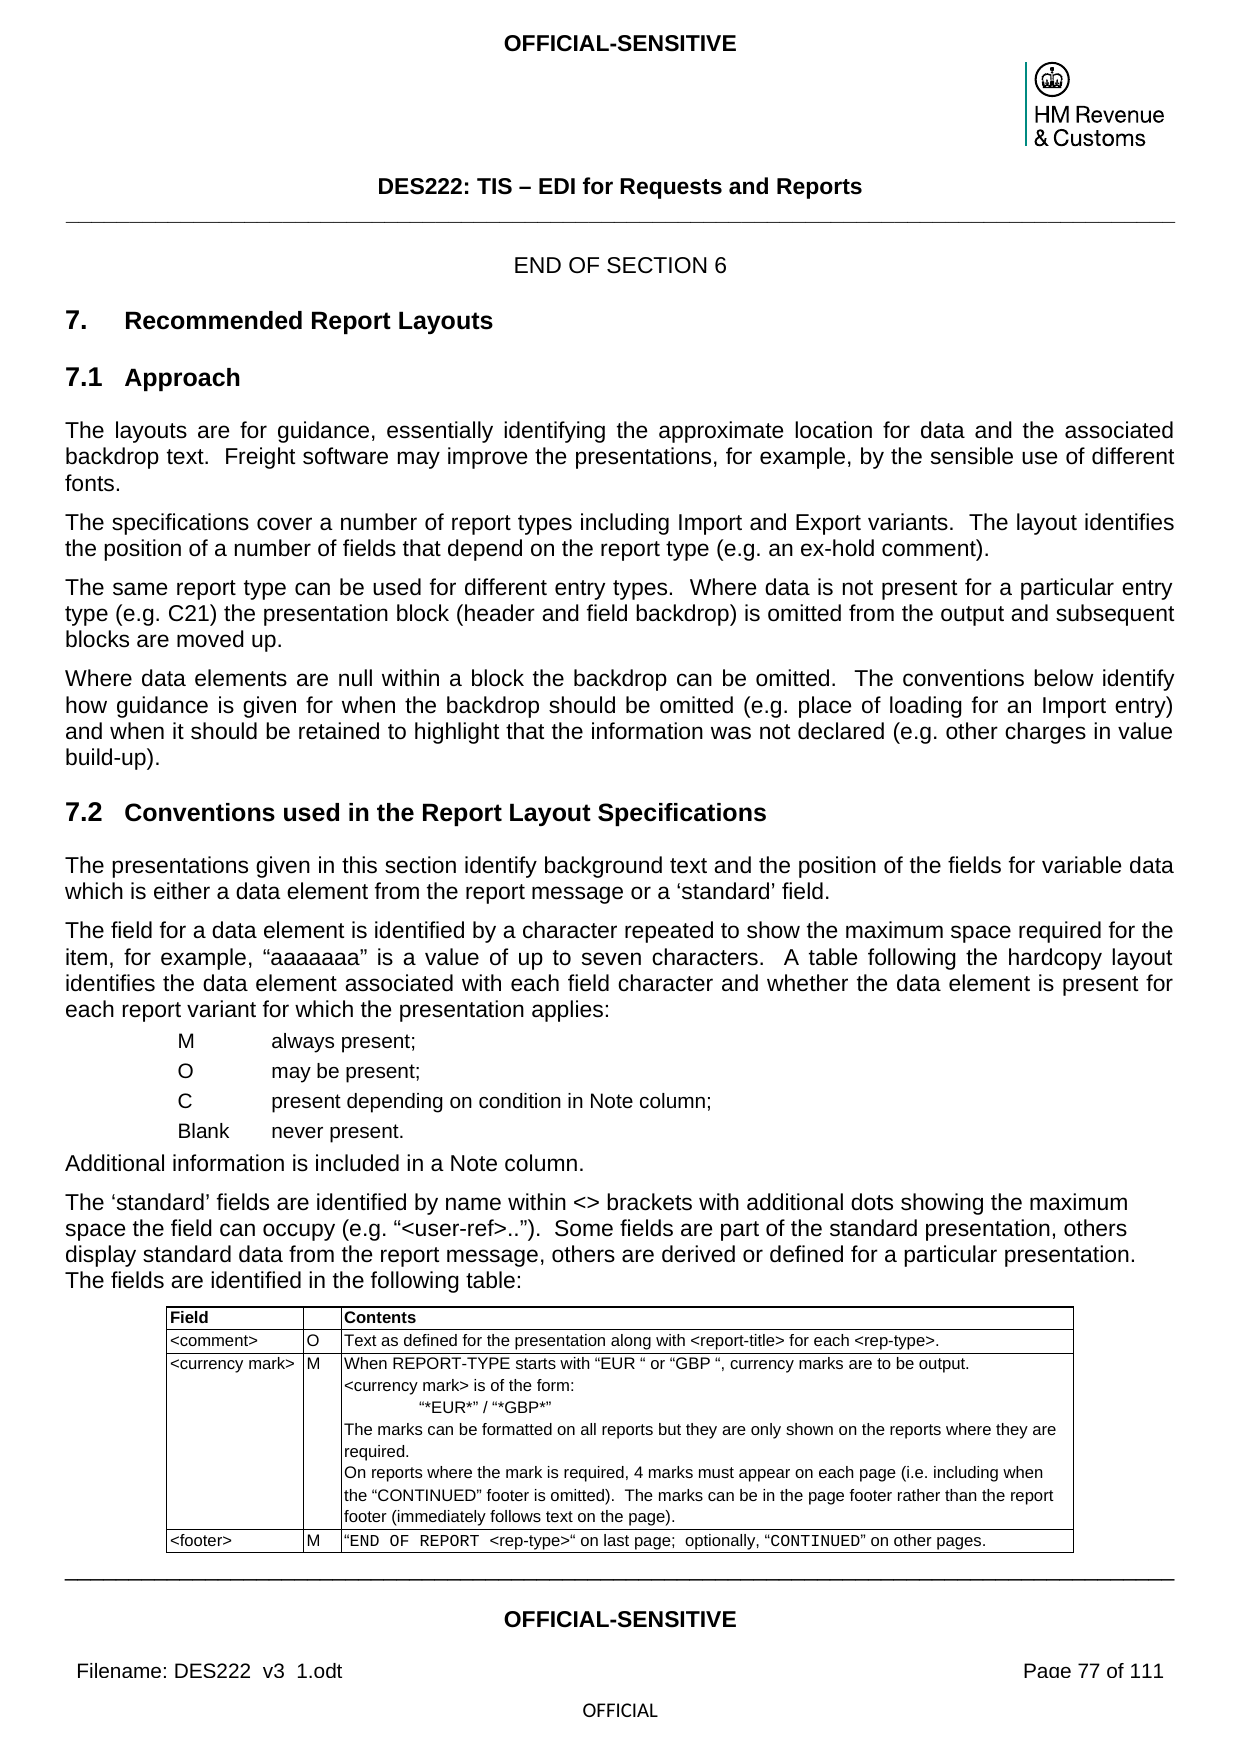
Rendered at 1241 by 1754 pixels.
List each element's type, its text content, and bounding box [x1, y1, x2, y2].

subtitle Conventions used in the Report Layout Specifications [65, 796, 1175, 827]
text END OF SECTION 6 [65, 252, 1175, 278]
text Additional information is included in a Note column. [65, 1149, 1175, 1176]
table_cell <footer> [167, 1530, 303, 1552]
table_cell M [304, 1530, 341, 1552]
table_cell Text as defined for the presentation along with <report-title> for each <rep-type>. [342, 1330, 1073, 1352]
text The specifications cover a number of report types including Import and Export variants. The layout identifies the position of a number of fields that depend on the report type (e.g. an ex-hold comment). [65, 508, 1175, 561]
text Blank never present. [177, 1119, 1175, 1143]
table_cell <comment> [167, 1330, 303, 1352]
table_cell O [304, 1330, 341, 1352]
table_cell <currency mark> [167, 1354, 303, 1529]
text Where data elements are null within a block the backdrop can be omitted. The conventions below identify how guidance is given for when the backdrop should be omitted (e.g. place of loading for an Import entry) and when it should be retained to highlight that the information was not declared (e.g. other charges in value build-up). [65, 665, 1175, 771]
text The ‘standard’ fields are identified by name within <> brackets with additional dots showing the maximum space the field can occupy (e.g. “<user-ref>..”). Some fields are part of the standard presentation, others display standard data from the report message, others are derived or defined for a particular presentation. The fields are identified in the following table: [65, 1188, 1175, 1294]
text The field for a data element is identified by a character repeated to show the maximum space required for the item, for example, “aaaaaaa” is a value of up to seven characters. A table following the hardcopy layout identifies the data element associated with each field character and whether the data element is present for each report variant for which the presentation applies: [65, 917, 1175, 1022]
text The same report type can be used for different entry types. Where data is not present for a particular entry type (e.g. C21) the presentation block (header and field backdrop) is omitted from the output and subsequent blocks are moved up. [65, 574, 1175, 653]
text The layouts are for guidance, essentially identifying the approximate location for data and the associated backdrop text. Freight software may improve the presentations, for example, by the sensible use of different fonts. [65, 417, 1175, 496]
table_header [304, 1308, 341, 1329]
subtitle Approach [65, 361, 1175, 392]
text C present depending on condition in Note column; [177, 1089, 1175, 1113]
table_cell “END OF REPORT <rep-type>“ on last page; optionally, “CONTINUED” on other pages. [342, 1530, 1073, 1552]
subtitle Recommended Report Layouts [65, 304, 1175, 336]
table_cell When REPORT-TYPE starts with “EUR “ or “GBP “, currency marks are to be output. <currency mark> is of the form: “*EUR*” / “*GBP*” The marks can be formatted on all reports but they are only shown on the reports where they are required. On reports where the mark is required, 4 marks must appear on each page (i.e. including when the “CONTINUED” footer is omitted). The marks can be in the page footer rather than the report footer (immediately follows text on the page). [342, 1354, 1073, 1529]
table_header Contents [342, 1308, 1073, 1329]
text The presentations given in this section identify background text and the position of the fields for variable data which is either a data element from the report message or a ‘standard’ field. [65, 852, 1175, 904]
text M always present; [177, 1029, 1175, 1053]
text O may be present; [177, 1059, 1175, 1083]
table_header Field [167, 1308, 303, 1329]
table_cell M [304, 1354, 341, 1529]
